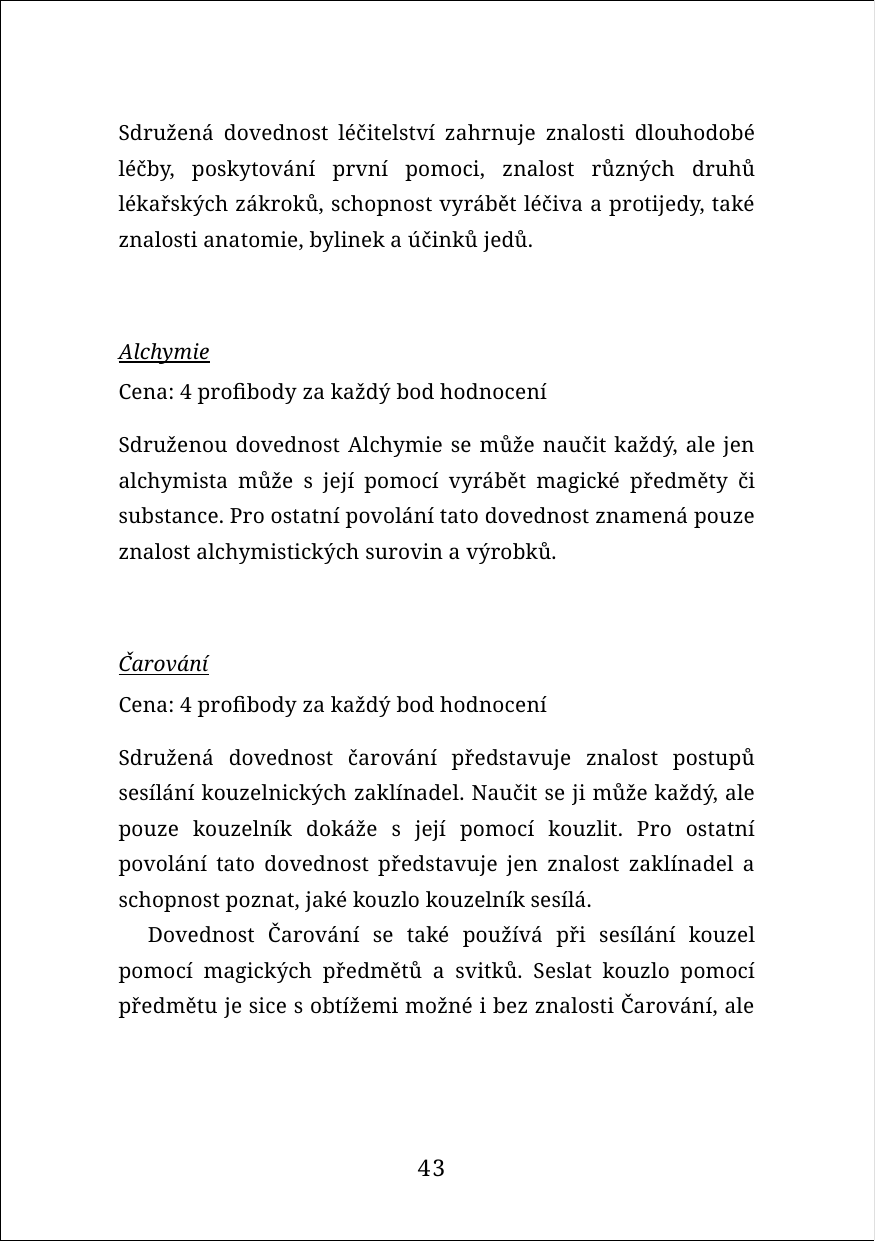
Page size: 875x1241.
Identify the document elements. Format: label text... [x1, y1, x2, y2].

text Sdružená dovednost čarování představuje znalost postupů sesílání kouzelnických zaklínadel. Naučit se ji může každý, ale pouze kouzelník dokáže s její pomocí kouzlit. Pro ostatní povolání tato dovednost představuje jen znalost zaklínadel a schopnost poznat, jaké kouzlo kouzelník sesílá. Dovednost Čarování se také používá při sesílání kouzel pomocí magických předmětů a svitků. Seslat kouzlo pomocí předmětu je sice s obtížemi možné i bez znalosti Čarování, ale [118, 743, 756, 1020]
text Cena: 4 profibody za každý bod hodnocení [118, 690, 756, 718]
text Sdruženou dovednost Alchymie se může naučit každý, ale jen alchymista může s její pomocí vyrábět magické předměty či substance. Pro ostatní povolání tato dovednost znamená pouze znalost alchymistických surovin a výrobků. [118, 431, 756, 566]
text Sdružená dovednost léčitelství zahrnuje znalosti dlouhodobé léčby, poskytování první pomoci, znalost různých druhů lékařských zákroků, schopnost vyrábět léčiva a protijedy, také znalosti anatomie, bylinek a účinků jedů. [118, 118, 756, 253]
subtitle Alchymie [118, 337, 756, 366]
subtitle Čarování [118, 649, 756, 678]
text Cena: 4 profibody za každý bod hodnocení [118, 377, 756, 406]
